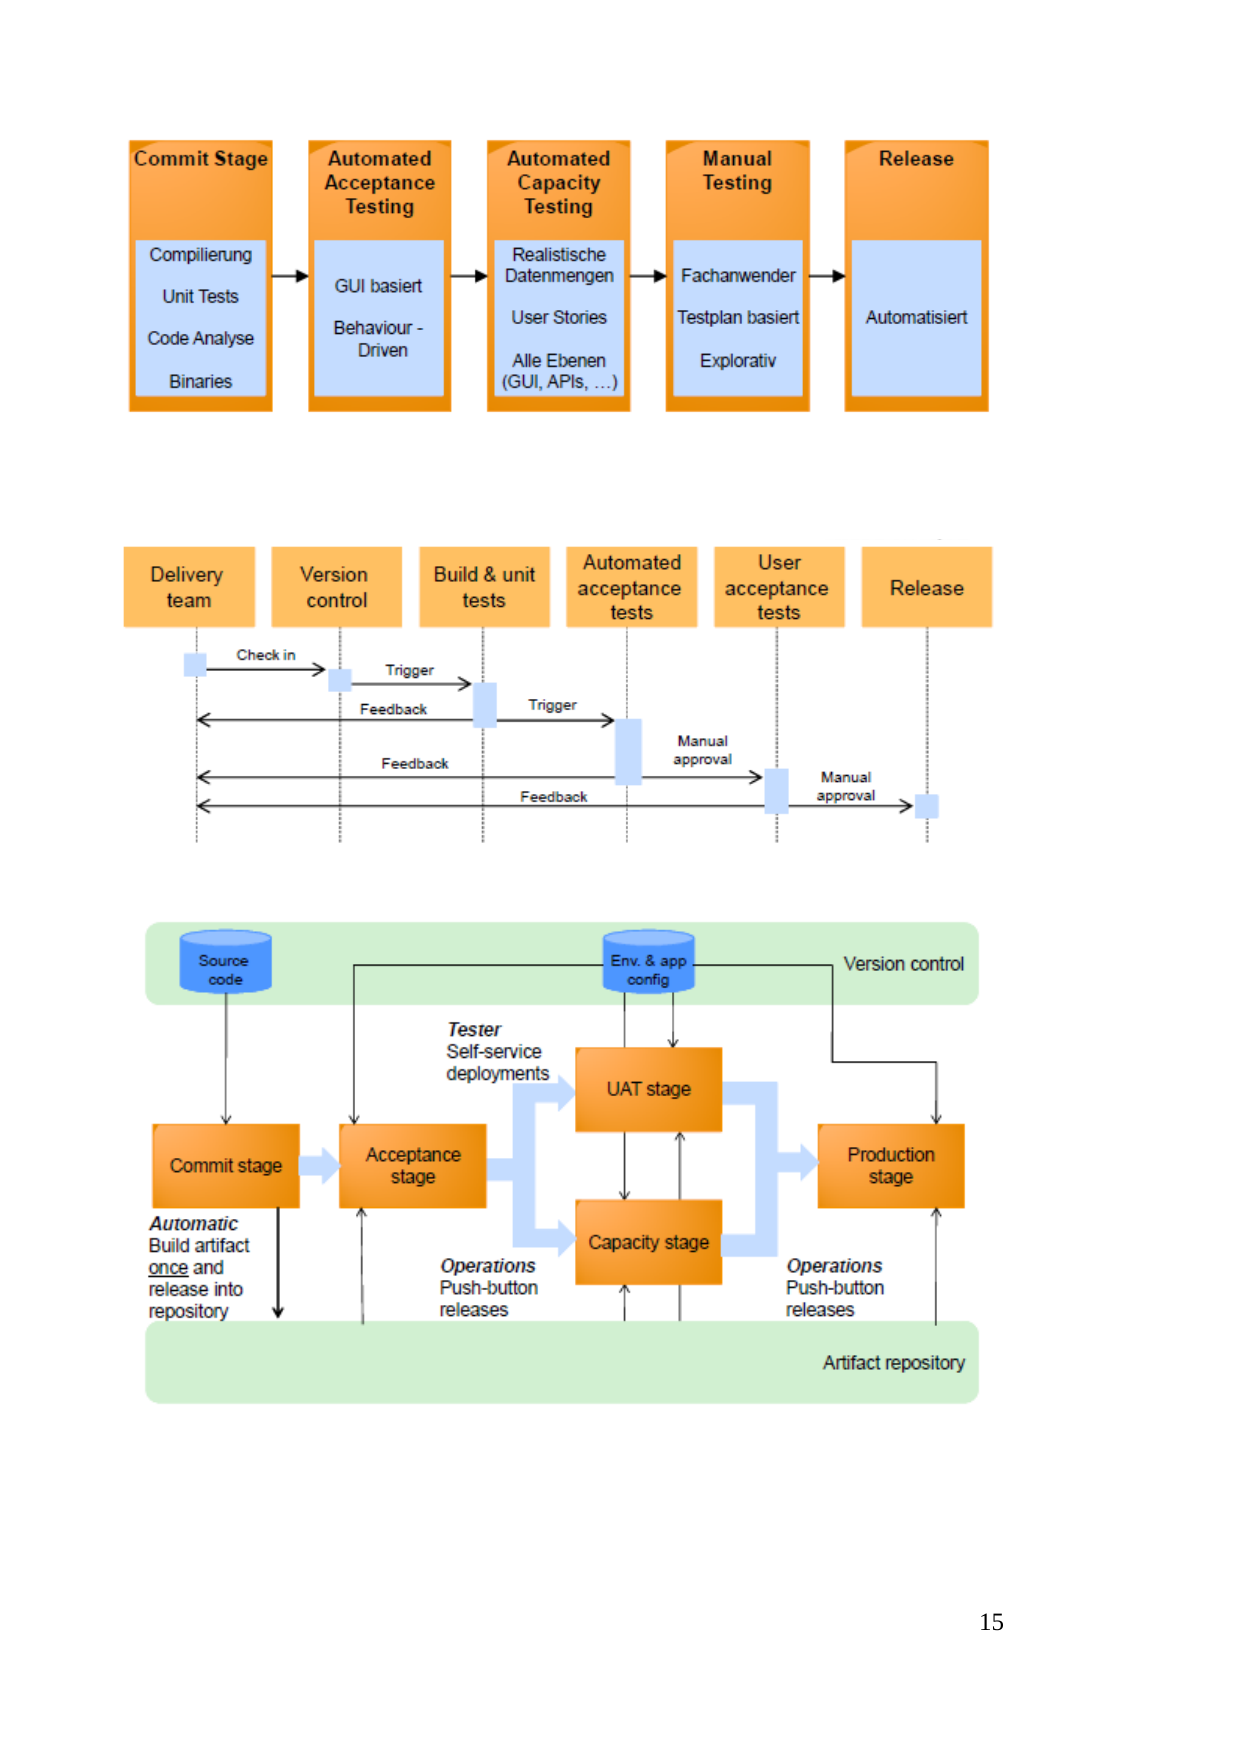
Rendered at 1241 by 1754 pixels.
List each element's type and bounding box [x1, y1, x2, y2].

picture [118, 118, 1004, 430]
picture [136, 913, 987, 1412]
picture [118, 539, 1004, 861]
